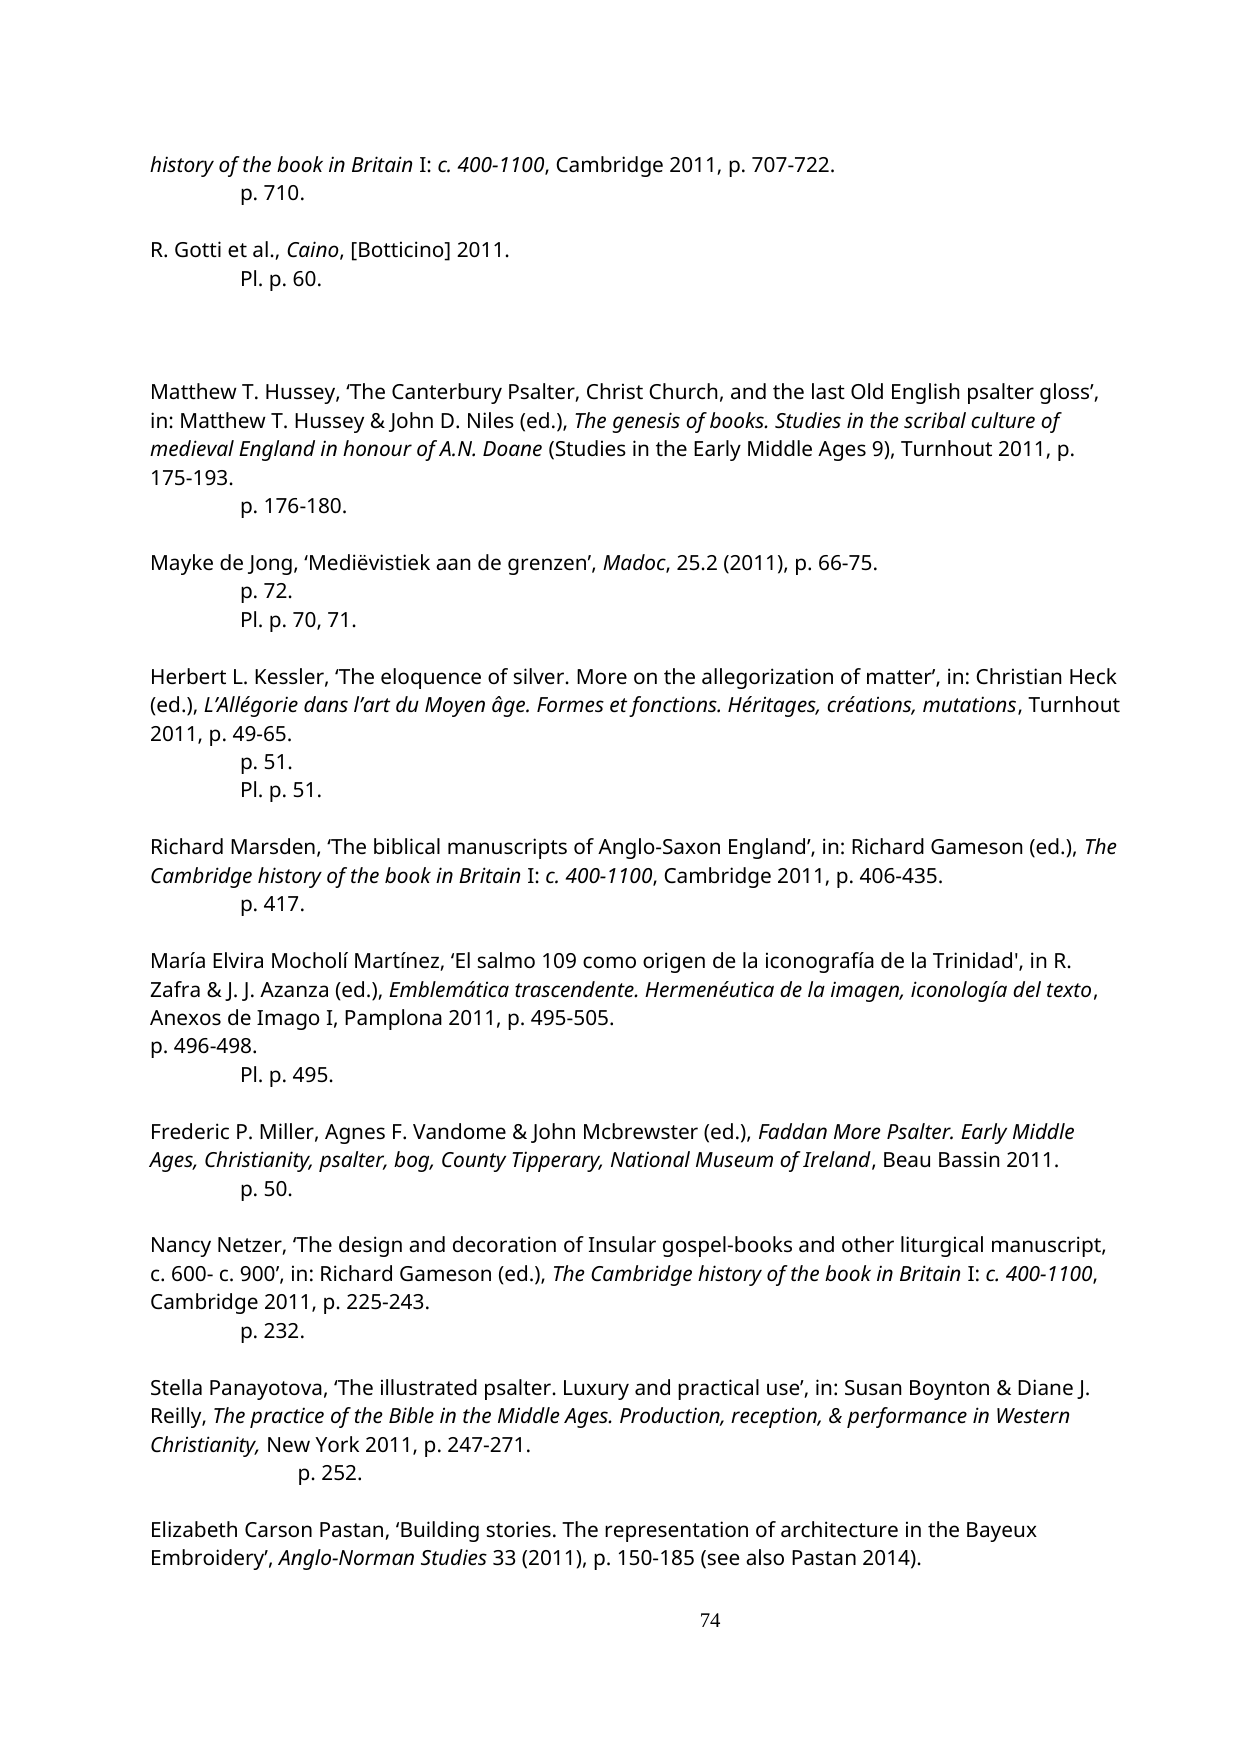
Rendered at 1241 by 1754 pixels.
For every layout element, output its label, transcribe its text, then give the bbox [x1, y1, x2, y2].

text Pl. p. 495. [150, 1060, 1122, 1088]
text Matthew T. Hussey, ‘The Canterbury Psalter, Christ Church, and the last Old English psalter gloss’, in: Matthew T. Hussey & John D. Niles (ed.), The genesis of books. Studies in the scribal culture of medieval England in honour of A.N. Doane (Studies in the Early Middle Ages 9), Turnhout 2011, p. 175-193. [150, 377, 1122, 491]
text p. 176-180. [150, 491, 1122, 520]
text R. Gotti et al., Caino, [Botticino] 2011. [150, 235, 1122, 264]
text Nancy Netzer, ‘The design and decoration of Insular gospel-books and other liturgical manuscript, c. 600- c. 900’, in: Richard Gameson (ed.), The Cambridge history of the book in Britain I: c. 400-1100, Cambridge 2011, p. 225-243. [150, 1231, 1122, 1316]
text Elizabeth Carson Pastan, ‘Building stories. The representation of architecture in the Bayeux Embroidery’, Anglo-Norman Studies 33 (2011), p. 150-185 (see also Pastan 2014). [150, 1515, 1122, 1572]
text Pl. p. 70, 71. [150, 605, 1122, 633]
text history of the book in Britain I: c. 400-1100, Cambridge 2011, p. 707-722. [150, 150, 1122, 178]
text p. 252. [150, 1458, 1122, 1487]
text María Elvira Mocholí Martínez, ‘El salmo 109 como origen de la iconografía de la Trinidad', in R. Zafra & J. J. Azanza (ed.), Emblemática trascendente. Hermenéutica de la imagen, iconología del texto, Anexos de Imago I, Pamplona 2011, p. 495-505. p. 496-498. [150, 946, 1122, 1060]
text p. 232. [150, 1316, 1122, 1344]
text Richard Marsden, ‘The biblical manuscripts of Anglo-Saxon England’, in: Richard Gameson (ed.), The Cambridge history of the book in Britain I: c. 400-1100, Cambridge 2011, p. 406-435. [150, 832, 1122, 889]
text Pl. p. 60. [150, 264, 1122, 292]
text p. 710. [150, 178, 1122, 207]
text p. 51. [150, 747, 1122, 776]
text p. 50. [150, 1174, 1122, 1202]
text Pl. p. 51. [150, 776, 1122, 804]
text p. 417. [150, 889, 1122, 918]
text Mayke de Jong, ‘Mediëvistiek aan de grenzen’, Madoc, 25.2 (2011), p. 66-75. [150, 548, 1122, 577]
text Frederic P. Miller, Agnes F. Vandome & John Mcbrewster (ed.), Faddan More Psalter. Early Middle Ages, Christianity, psalter, bog, County Tipperary, National Museum of Ireland, Beau Bassin 2011. [150, 1117, 1122, 1174]
text Herbert L. Kessler, ‘The eloquence of silver. More on the allegorization of matter’, in: Christian Heck (ed.), L’Allégorie dans l’art du Moyen âge. Formes et fonctions. Héritages, créations, mutations, Turnhout 2011, p. 49-65. [150, 662, 1122, 747]
text Stella Panayotova, ‘The illustrated psalter. Luxury and practical use’, in: Susan Boynton & Diane J. Reilly, The practice of the Bible in the Middle Ages. Production, reception, & performance in Western Christianity, New York 2011, p. 247-271. [150, 1373, 1122, 1458]
text p. 72. [150, 577, 1122, 605]
